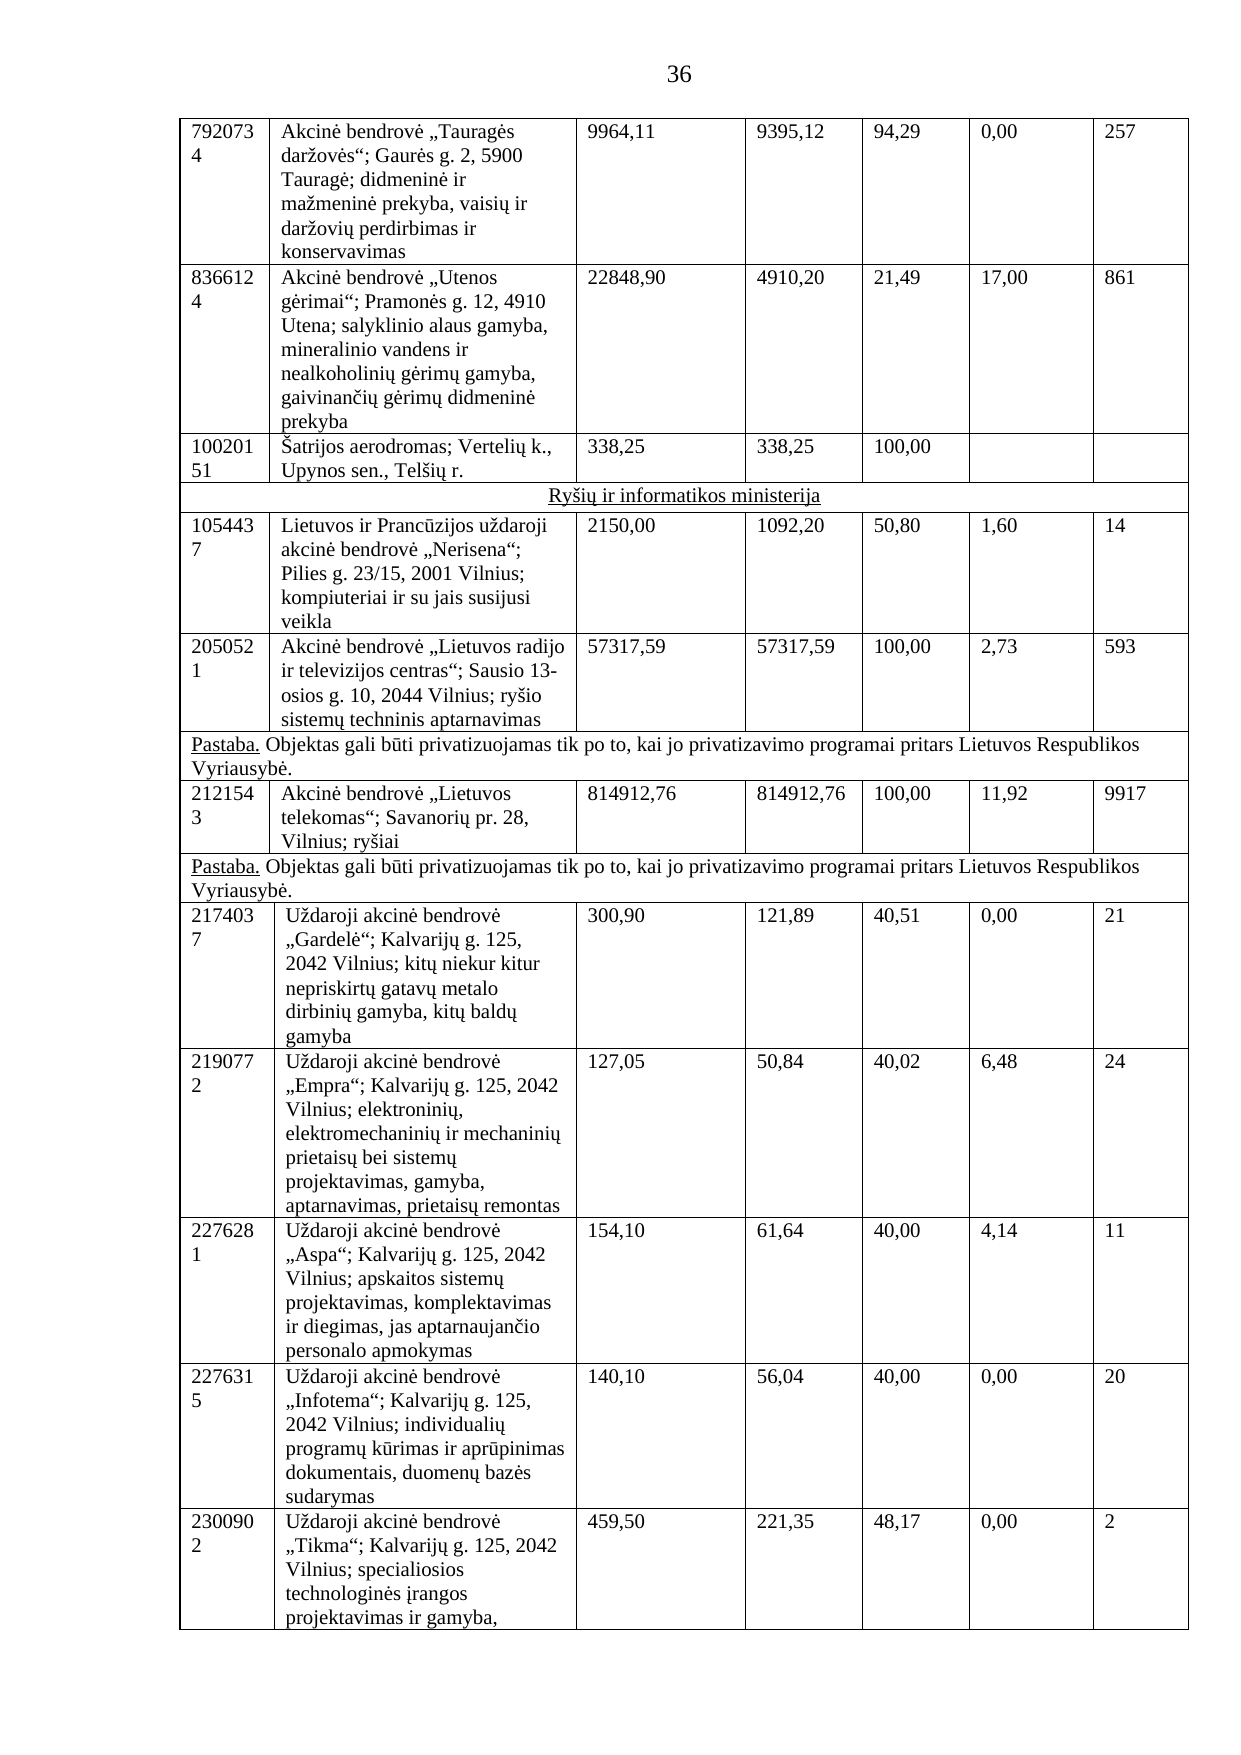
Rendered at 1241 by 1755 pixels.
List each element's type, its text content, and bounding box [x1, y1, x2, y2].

table_cell Uždaroji akcinė bendrovė „Infotema“; Kalvarijų g. 125, 2042 Vilnius; individualių programų kūrimas ir aprūpinimas dokumentais, duomenų bazės sudarymas [275, 1364, 576, 1508]
table_cell 9917 [1094, 781, 1188, 853]
table_cell 459,50 [577, 1509, 745, 1629]
table_cell Uždaroji akcinė bendrovė „Tikma“; Kalvarijų g. 125, 2042 Vilnius; specialiosios technologinės įrangos projektavimas ir gamyba, [275, 1509, 576, 1629]
table_cell 2190772 [181, 1049, 274, 1217]
table_cell 2 [1094, 1509, 1188, 1629]
table_cell 50,84 [746, 1049, 862, 1217]
table_cell 257 [1094, 119, 1188, 263]
table_cell 1,60 [970, 513, 1093, 633]
table_cell 4,14 [970, 1218, 1093, 1362]
table_cell 2174037 [181, 903, 274, 1048]
table_cell Pastaba. Objektas gali būti privatizuojamas tik po to, kai jo privatizavimo programai pritars Lietuvos Respublikos Vyriausybė. [181, 732, 1188, 780]
table_cell Uždaroji akcinė bendrovė „Aspa“; Kalvarijų g. 125, 2042 Vilnius; apskaitos sistemų projektavimas, komplektavimas ir diegimas, jas aptarnaujančio personalo apmokymas [275, 1218, 576, 1362]
table_cell 10020151 [181, 434, 269, 482]
table_cell Akcinė bendrovė „Lietuvos radijo ir televizijos centras“; Sausio 13-osios g. 10, 2044 Vilnius; ryšio sistemų techninis aptarnavimas [270, 634, 576, 731]
table_cell 0,00 [970, 903, 1093, 1048]
table_cell Ryšių ir informatikos ministerija [181, 483, 1188, 512]
table_cell Akcinė bendrovė „Utenos gėrimai“; Pramonės g. 12, 4910 Utena; salyklinio alaus gamyba, mineralinio vandens ir nealkoholinių gėrimų gamyba, gaivinančių gėrimų didmeninė prekyba [270, 265, 576, 433]
table_cell [1189, 433, 1198, 482]
table_cell 40,00 [863, 1364, 969, 1508]
table_cell 0,00 [970, 1364, 1093, 1508]
table_cell 0,00 [970, 119, 1093, 263]
table_cell 814912,76 [746, 781, 862, 853]
table_cell 57317,59 [577, 634, 745, 731]
table_cell 2150,00 [577, 513, 745, 633]
table_cell Uždaroji akcinė bendrovė „Gardelė“; Kalvarijų g. 125, 2042 Vilnius; kitų niekur kitur nepriskirtų gatavų metalo dirbinių gamyba, kitų baldų gamyba [275, 903, 576, 1048]
table_cell 2050521 [181, 634, 269, 731]
table_cell 24 [1094, 1049, 1188, 1217]
table_cell 121,89 [746, 903, 862, 1048]
table_cell 40,02 [863, 1049, 969, 1217]
table_cell 61,64 [746, 1218, 862, 1362]
table_cell 2121543 [181, 781, 269, 853]
table_cell 11 [1094, 1218, 1188, 1362]
table_cell Akcinė bendrovė „Lietuvos telekomas“; Savanorių pr. 28, Vilnius; ryšiai [270, 781, 576, 853]
table_cell 154,10 [577, 1218, 745, 1362]
table_cell Pastaba. Objektas gali būti privatizuojamas tik po to, kai jo privatizavimo programai pritars Lietuvos Respublikos Vyriausybė. [181, 854, 1188, 902]
table_cell 7920734 [181, 119, 269, 263]
table_cell 127,05 [577, 1049, 745, 1217]
table_cell [1189, 1217, 1198, 1362]
table_cell [1189, 264, 1198, 433]
table_cell 300,90 [577, 903, 745, 1048]
table_cell 0,00 [970, 1509, 1093, 1629]
table_cell 21,49 [863, 265, 969, 433]
table_cell [1189, 1363, 1198, 1508]
table_cell 22848,90 [577, 265, 745, 433]
table_cell 11,92 [970, 781, 1093, 853]
table_cell [1189, 512, 1198, 633]
table_cell [1189, 1508, 1198, 1629]
table_cell Akcinė bendrovė „Tauragės daržovės“; Gaurės g. 2, 5900 Tauragė; didmeninė ir mažmeninė prekyba, vaisių ir daržovių perdirbimas ir konservavimas [270, 119, 576, 263]
table_cell 338,25 [577, 434, 745, 482]
table_cell 4910,20 [746, 265, 862, 433]
table_cell 1054437 [181, 513, 269, 633]
table_cell [1189, 731, 1198, 780]
table_cell Uždaroji akcinė bendrovė „Empra“; Kalvarijų g. 125, 2042 Vilnius; elektroninių, elektromechaninių ir mechaninių prietaisų bei sistemų projektavimas, gamyba, aptarnavimas, prietaisų remontas [275, 1049, 576, 1217]
table_cell 814912,76 [577, 781, 745, 853]
table_cell 1092,20 [746, 513, 862, 633]
table_cell 40,00 [863, 1218, 969, 1362]
table_cell [1189, 853, 1198, 902]
table_cell 94,29 [863, 119, 969, 263]
table_cell Šatrijos aerodromas; Vertelių k., Upynos sen., Telšių r. [270, 434, 576, 482]
table_cell 2276315 [181, 1364, 274, 1508]
table_cell 40,51 [863, 903, 969, 1048]
table_cell 17,00 [970, 265, 1093, 433]
table_cell [1189, 780, 1198, 853]
table_cell 338,25 [746, 434, 862, 482]
table_cell 100,00 [863, 781, 969, 853]
table_cell [970, 434, 1093, 482]
table_cell 861 [1094, 265, 1188, 433]
table_cell 50,80 [863, 513, 969, 633]
table_cell 100,00 [863, 434, 969, 482]
table_cell 9964,11 [577, 119, 745, 263]
table_cell [1189, 902, 1198, 1048]
table_cell 593 [1094, 634, 1188, 731]
table_cell [1189, 118, 1198, 263]
table_cell [1189, 633, 1198, 731]
table_cell 57317,59 [746, 634, 862, 731]
table_cell 2276281 [181, 1218, 274, 1362]
table_cell 8366124 [181, 265, 269, 433]
table_cell 100,00 [863, 634, 969, 731]
table_cell [1189, 482, 1198, 512]
table_cell 6,48 [970, 1049, 1093, 1217]
table_cell 2300902 [181, 1509, 274, 1629]
table_cell 140,10 [577, 1364, 745, 1508]
table_cell Lietuvos ir Prancūzijos uždaroji akcinė bendrovė „Nerisena“; Pilies g. 23/15, 2001 Vilnius; kompiuteriai ir su jais susijusi veikla [270, 513, 576, 633]
table_cell [1189, 1048, 1198, 1217]
table_cell [1094, 434, 1188, 482]
table_cell 20 [1094, 1364, 1188, 1508]
table_cell 21 [1094, 903, 1188, 1048]
table_cell 14 [1094, 513, 1188, 633]
table_cell 221,35 [746, 1509, 862, 1629]
table_cell 2,73 [970, 634, 1093, 731]
table_cell 9395,12 [746, 119, 862, 263]
table_cell 48,17 [863, 1509, 969, 1629]
table_cell 56,04 [746, 1364, 862, 1508]
